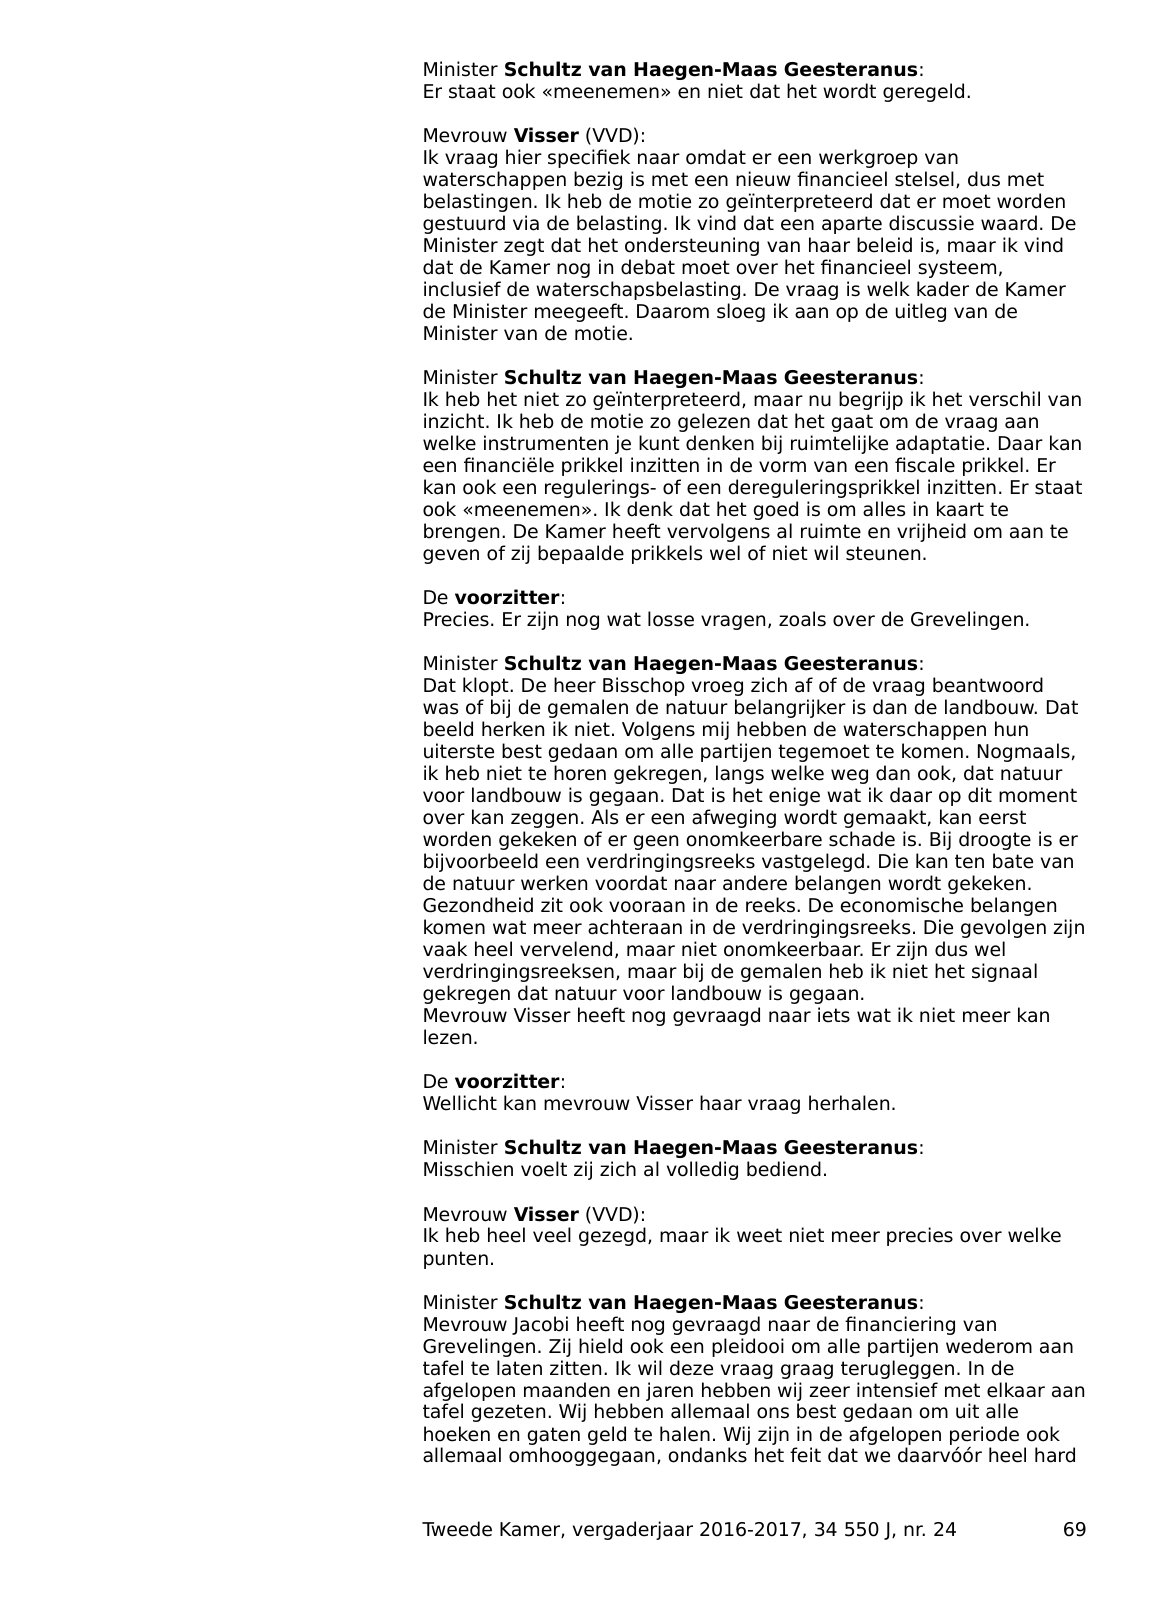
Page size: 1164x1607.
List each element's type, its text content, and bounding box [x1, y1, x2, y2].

text Minister Schultz van Haegen-Maas Geesteranus: [422, 1137, 1087, 1159]
text Mevrouw Jacobi heeft nog gevraagd naar de financiering van Grevelingen. Zij hield ook een pleidooi om alle partijen wederom aan tafel te laten zitten. Ik wil deze vraag graag terugleggen. In de afgelopen maanden en jaren hebben wij zeer intensief met elkaar aan tafel gezeten. Wij hebben allemaal ons best gedaan om uit alle hoeken en gaten geld te halen. Wij zijn in de afgelopen periode ook allemaal omhooggegaan, ondanks het feit dat we daarvóór heel hard [422, 1313, 1087, 1467]
text Ik heb heel veel gezegd, maar ik weet niet meer precies over welke punten. [422, 1225, 1087, 1269]
text Precies. Er zijn nog wat losse vragen, zoals over de Grevelingen. [422, 609, 1087, 631]
text Misschien voelt zij zich al volledig bediend. [422, 1159, 1087, 1181]
text De voorzitter: [422, 1071, 1087, 1093]
text Wellicht kan mevrouw Visser haar vraag herhalen. [422, 1093, 1087, 1115]
text Dat klopt. De heer Bisschop vroeg zich af of de vraag beantwoord was of bij de gemalen de natuur belangrijker is dan de landbouw. Dat beeld herken ik niet. Volgens mij hebben de waterschappen hun uiterste best gedaan om alle partijen tegemoet te komen. Nogmaals, ik heb niet te horen gekregen, langs welke weg dan ook, dat natuur voor landbouw is gegaan. Dat is het enige wat ik daar op dit moment over kan zeggen. Als er een afweging wordt gemaakt, kan eerst worden gekeken of er geen onomkeerbare schade is. Bij droogte is er bijvoorbeeld een verdringingsreeks vastgelegd. Die kan ten bate van de natuur werken voordat naar andere belangen wordt gekeken. Gezondheid zit ook vooraan in de reeks. De economische belangen komen wat meer achteraan in de verdringingsreeks. Die gevolgen zijn vaak heel vervelend, maar niet onomkeerbaar. Er zijn dus wel verdringingsreeksen, maar bij de gemalen heb ik niet het signaal gekregen dat natuur voor landbouw is gegaan. [422, 675, 1087, 1005]
text Minister Schultz van Haegen-Maas Geesteranus: [422, 653, 1087, 675]
text Minister Schultz van Haegen-Maas Geesteranus: [422, 367, 1087, 389]
text Mevrouw Visser (VVD): [422, 125, 1087, 147]
text Er staat ook «meenemen» en niet dat het wordt geregeld. [422, 81, 1087, 103]
text Mevrouw Visser heeft nog gevraagd naar iets wat ik niet meer kan lezen. [422, 1005, 1087, 1049]
text Ik heb het niet zo geïnterpreteerd, maar nu begrijp ik het verschil van inzicht. Ik heb de motie zo gelezen dat het gaat om de vraag aan welke instrumenten je kunt denken bij ruimtelijke adaptatie. Daar kan een financiële prikkel inzitten in de vorm van een fiscale prikkel. Er kan ook een regulerings- of een dereguleringsprikkel inzitten. Er staat ook «meenemen». Ik denk dat het goed is om alles in kaart te brengen. De Kamer heeft vervolgens al ruimte en vrijheid om aan te geven of zij bepaalde prikkels wel of niet wil steunen. [422, 389, 1087, 565]
text Minister Schultz van Haegen-Maas Geesteranus: [422, 1292, 1087, 1313]
text De voorzitter: [422, 587, 1087, 609]
text Mevrouw Visser (VVD): [422, 1203, 1087, 1225]
text Ik vraag hier specifiek naar omdat er een werkgroep van waterschappen bezig is met een nieuw financieel stelsel, dus met belastingen. Ik heb de motie zo geïnterpreteerd dat er moet worden gestuurd via de belasting. Ik vind dat een aparte discussie waard. De Minister zegt dat het ondersteuning van haar beleid is, maar ik vind dat de Kamer nog in debat moet over het financieel systeem, inclusief de waterschapsbelasting. De vraag is welk kader de Kamer de Minister meegeeft. Daarom sloeg ik aan op de uitleg van de Minister van de motie. [422, 147, 1087, 345]
text Minister Schultz van Haegen-Maas Geesteranus: [422, 59, 1087, 81]
